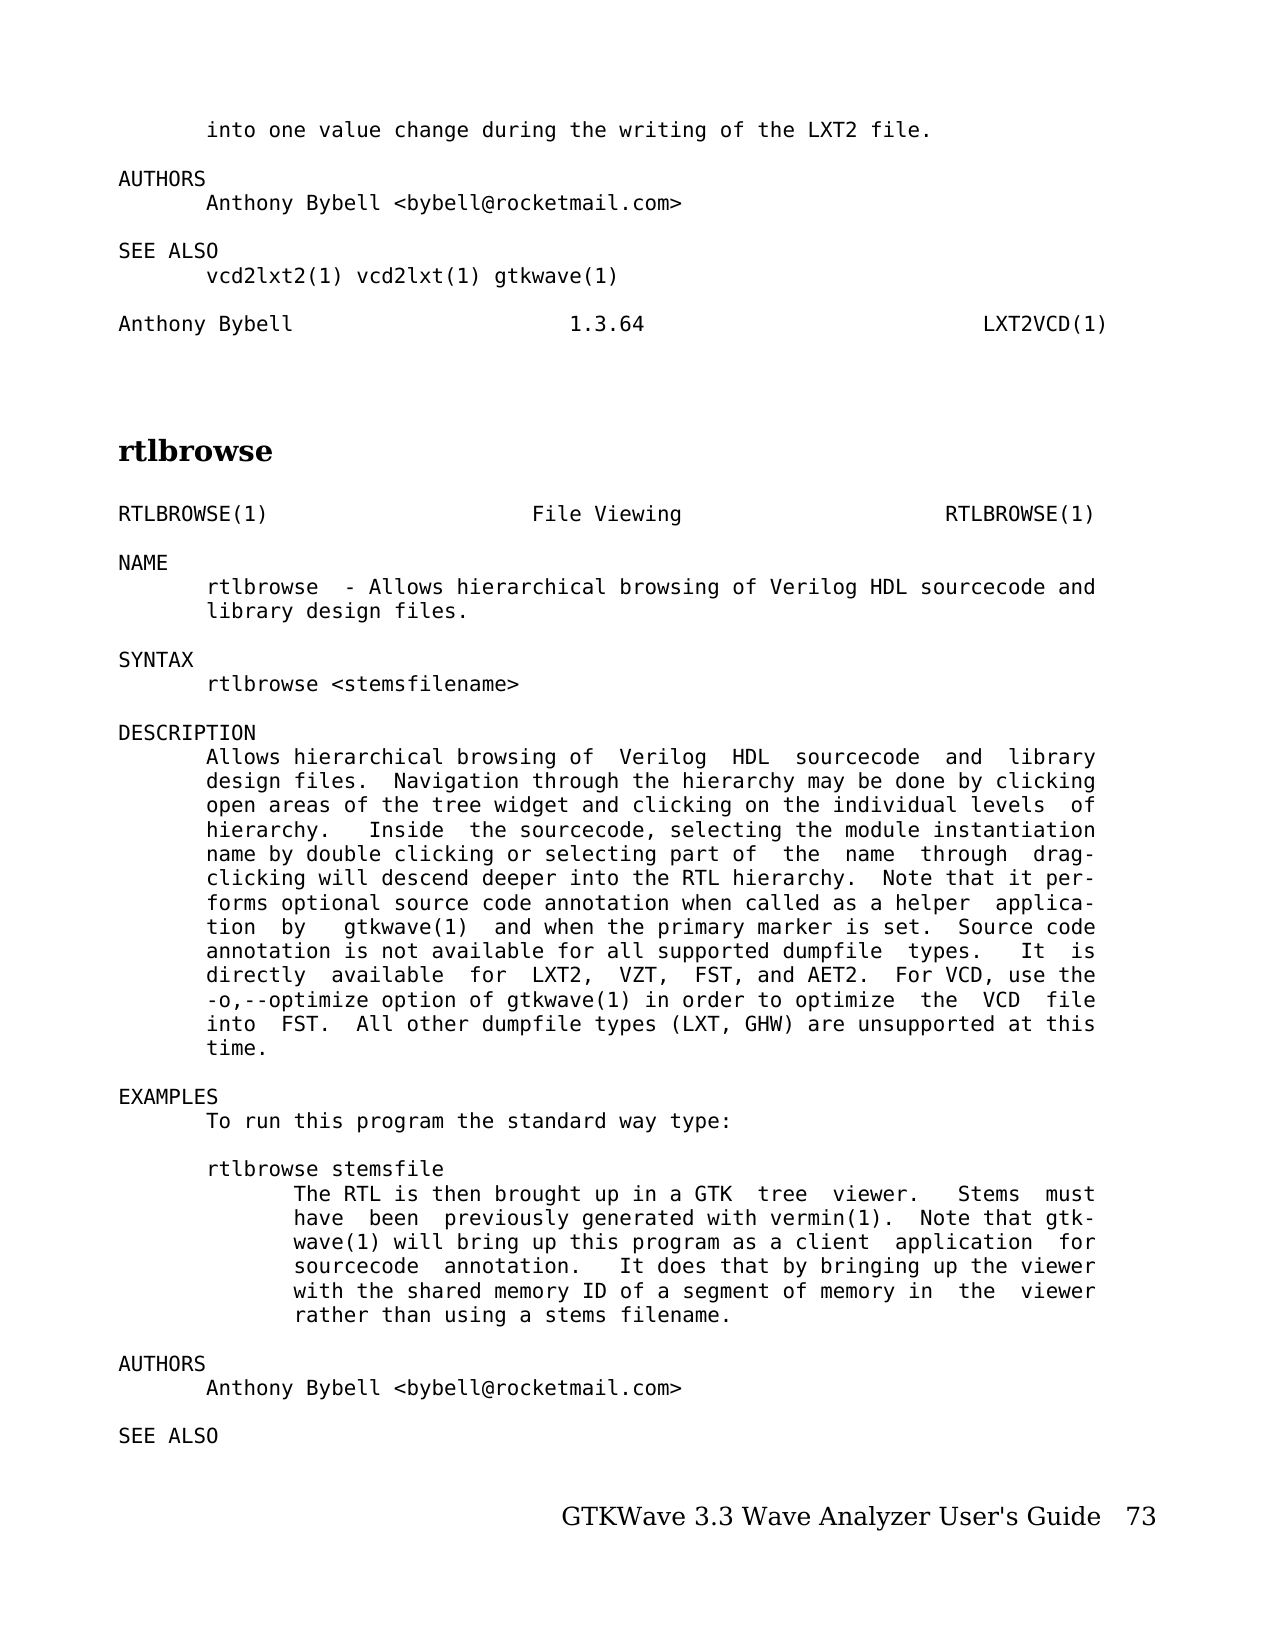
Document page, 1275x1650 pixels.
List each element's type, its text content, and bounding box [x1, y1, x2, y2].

text SEE ALSO [118, 239, 1157, 264]
text wave(1) will bring up this program as a client application for [118, 1230, 1157, 1254]
text forms optional source code annotation when called as a helper applica- [118, 891, 1157, 915]
text rtlbrowse - Allows hierarchical browsing of Verilog HDL sourcecode and [118, 575, 1157, 599]
subtitle rtlbrowse [118, 434, 1157, 468]
text sourcecode annotation. It does that by bringing up the viewer [118, 1254, 1157, 1279]
text AUTHORS [118, 167, 1157, 191]
text into one value change during the writing of the LXT2 file. [118, 118, 1157, 142]
text AUTHORS [118, 1352, 1157, 1376]
text SYNTAX [118, 648, 1157, 672]
text rtlbrowse stemsfile [118, 1157, 1157, 1182]
text have been previously generated with vermin(1). Note that gtk- [118, 1206, 1157, 1230]
text rtlbrowse <stemsfilename> [118, 672, 1157, 696]
text -o,--optimize option of gtkwave(1) in order to optimize the VCD file [118, 988, 1157, 1012]
text tion by gtkwave(1) and when the primary marker is set. Source code [118, 915, 1157, 939]
text into FST. All other dumpfile types (LXT, GHW) are unsupported at this [118, 1012, 1157, 1036]
text Allows hierarchical browsing of Verilog HDL sourcecode and library [118, 745, 1157, 769]
text To run this program the standard way type: [118, 1109, 1157, 1133]
text Anthony Bybell <bybell@rocketmail.com> [118, 191, 1157, 215]
text EXAMPLES [118, 1085, 1157, 1109]
text RTLBROWSE(1) File Viewing RTLBROWSE(1) [118, 502, 1157, 526]
text SEE ALSO [118, 1424, 1157, 1449]
text library design files. [118, 599, 1157, 623]
text DESCRIPTION [118, 721, 1157, 745]
text Anthony Bybell 1.3.64 LXT2VCD(1) [118, 312, 1157, 337]
text annotation is not available for all supported dumpfile types. It is [118, 939, 1157, 963]
text rather than using a stems filename. [118, 1303, 1157, 1327]
text time. [118, 1036, 1157, 1060]
text with the shared memory ID of a segment of memory in the viewer [118, 1279, 1157, 1303]
text clicking will descend deeper into the RTL hierarchy. Note that it per- [118, 866, 1157, 891]
text design files. Navigation through the hierarchy may be done by clicking [118, 769, 1157, 793]
text vcd2lxt2(1) vcd2lxt(1) gtkwave(1) [118, 264, 1157, 288]
text NAME [118, 551, 1157, 575]
text open areas of the tree widget and clicking on the individual levels of [118, 793, 1157, 818]
text hierarchy. Inside the sourcecode, selecting the module instantiation [118, 818, 1157, 842]
text Anthony Bybell <bybell@rocketmail.com> [118, 1376, 1157, 1400]
text name by double clicking or selecting part of the name through drag- [118, 842, 1157, 866]
text The RTL is then brought up in a GTK tree viewer. Stems must [118, 1182, 1157, 1206]
text directly available for LXT2, VZT, FST, and AET2. For VCD, use the [118, 963, 1157, 988]
